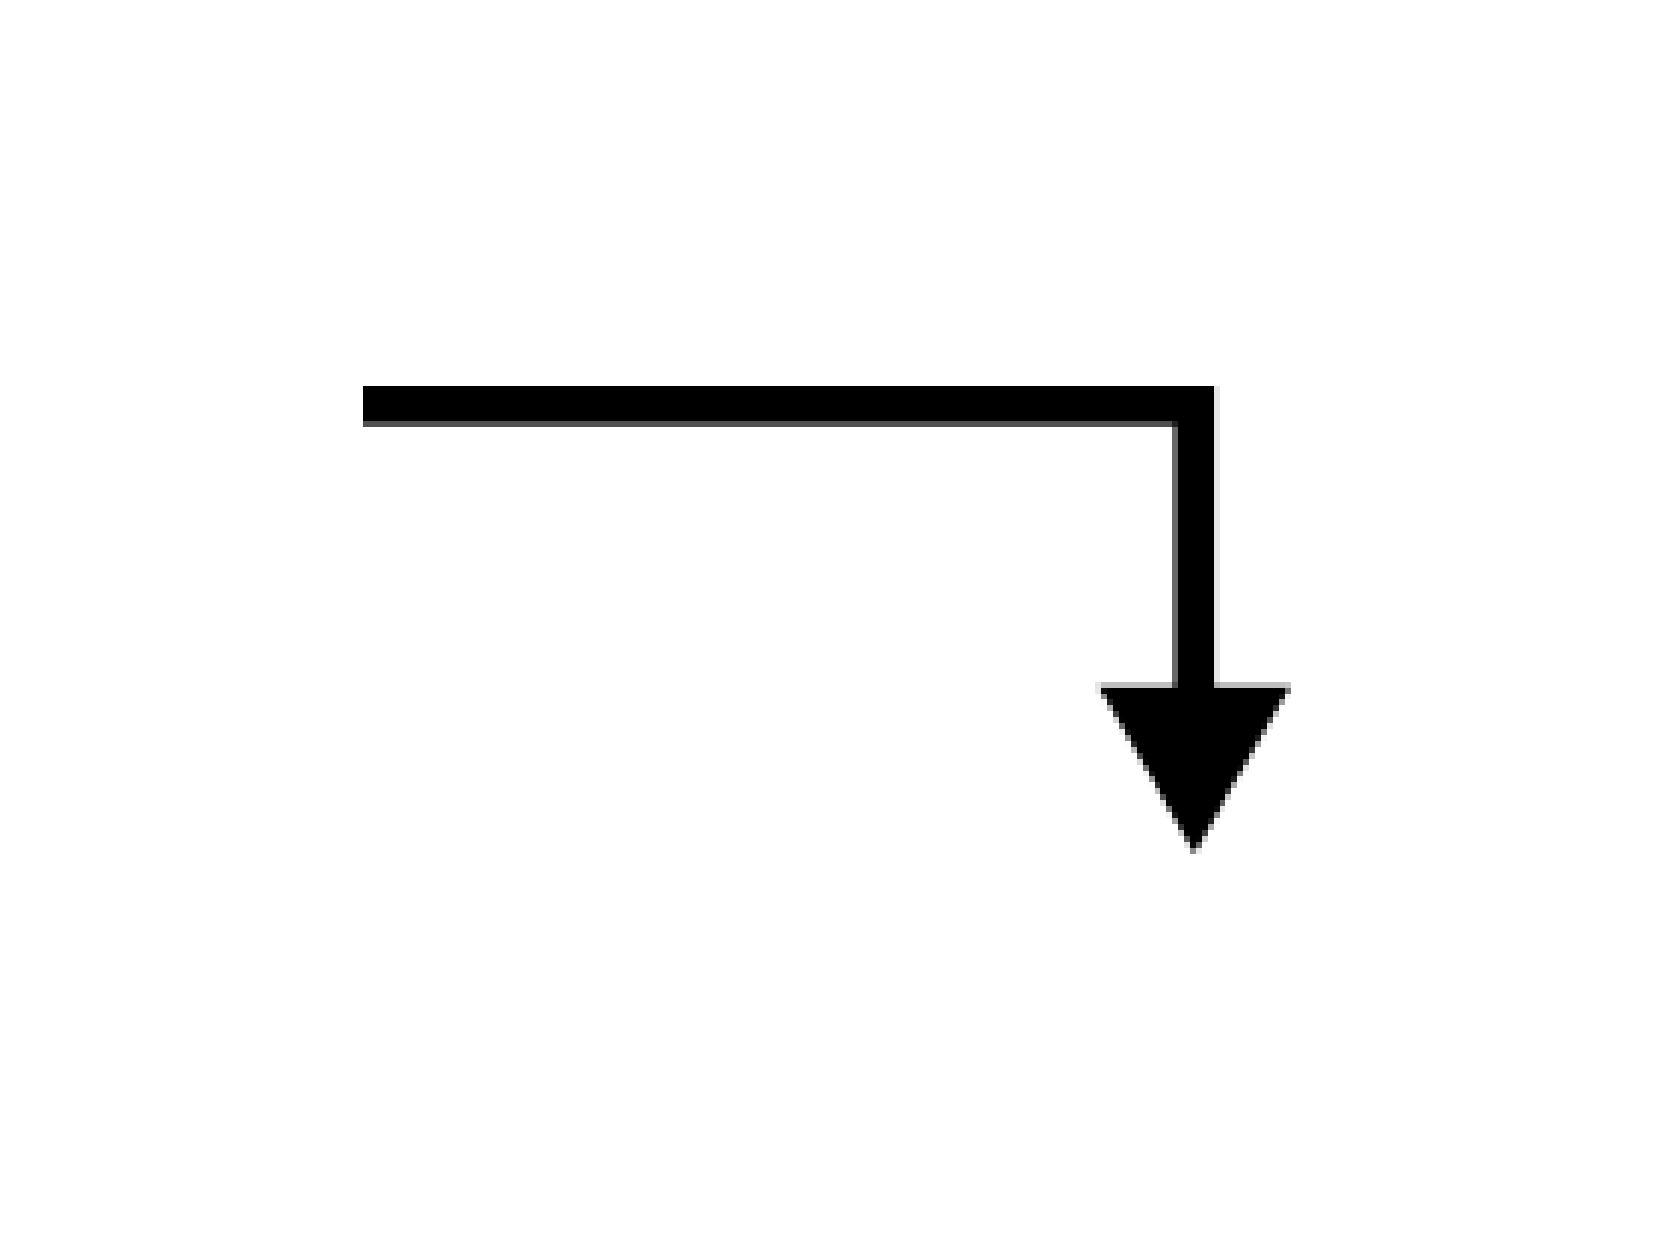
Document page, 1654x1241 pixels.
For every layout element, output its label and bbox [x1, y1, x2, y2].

picture [363, 386, 1291, 854]
